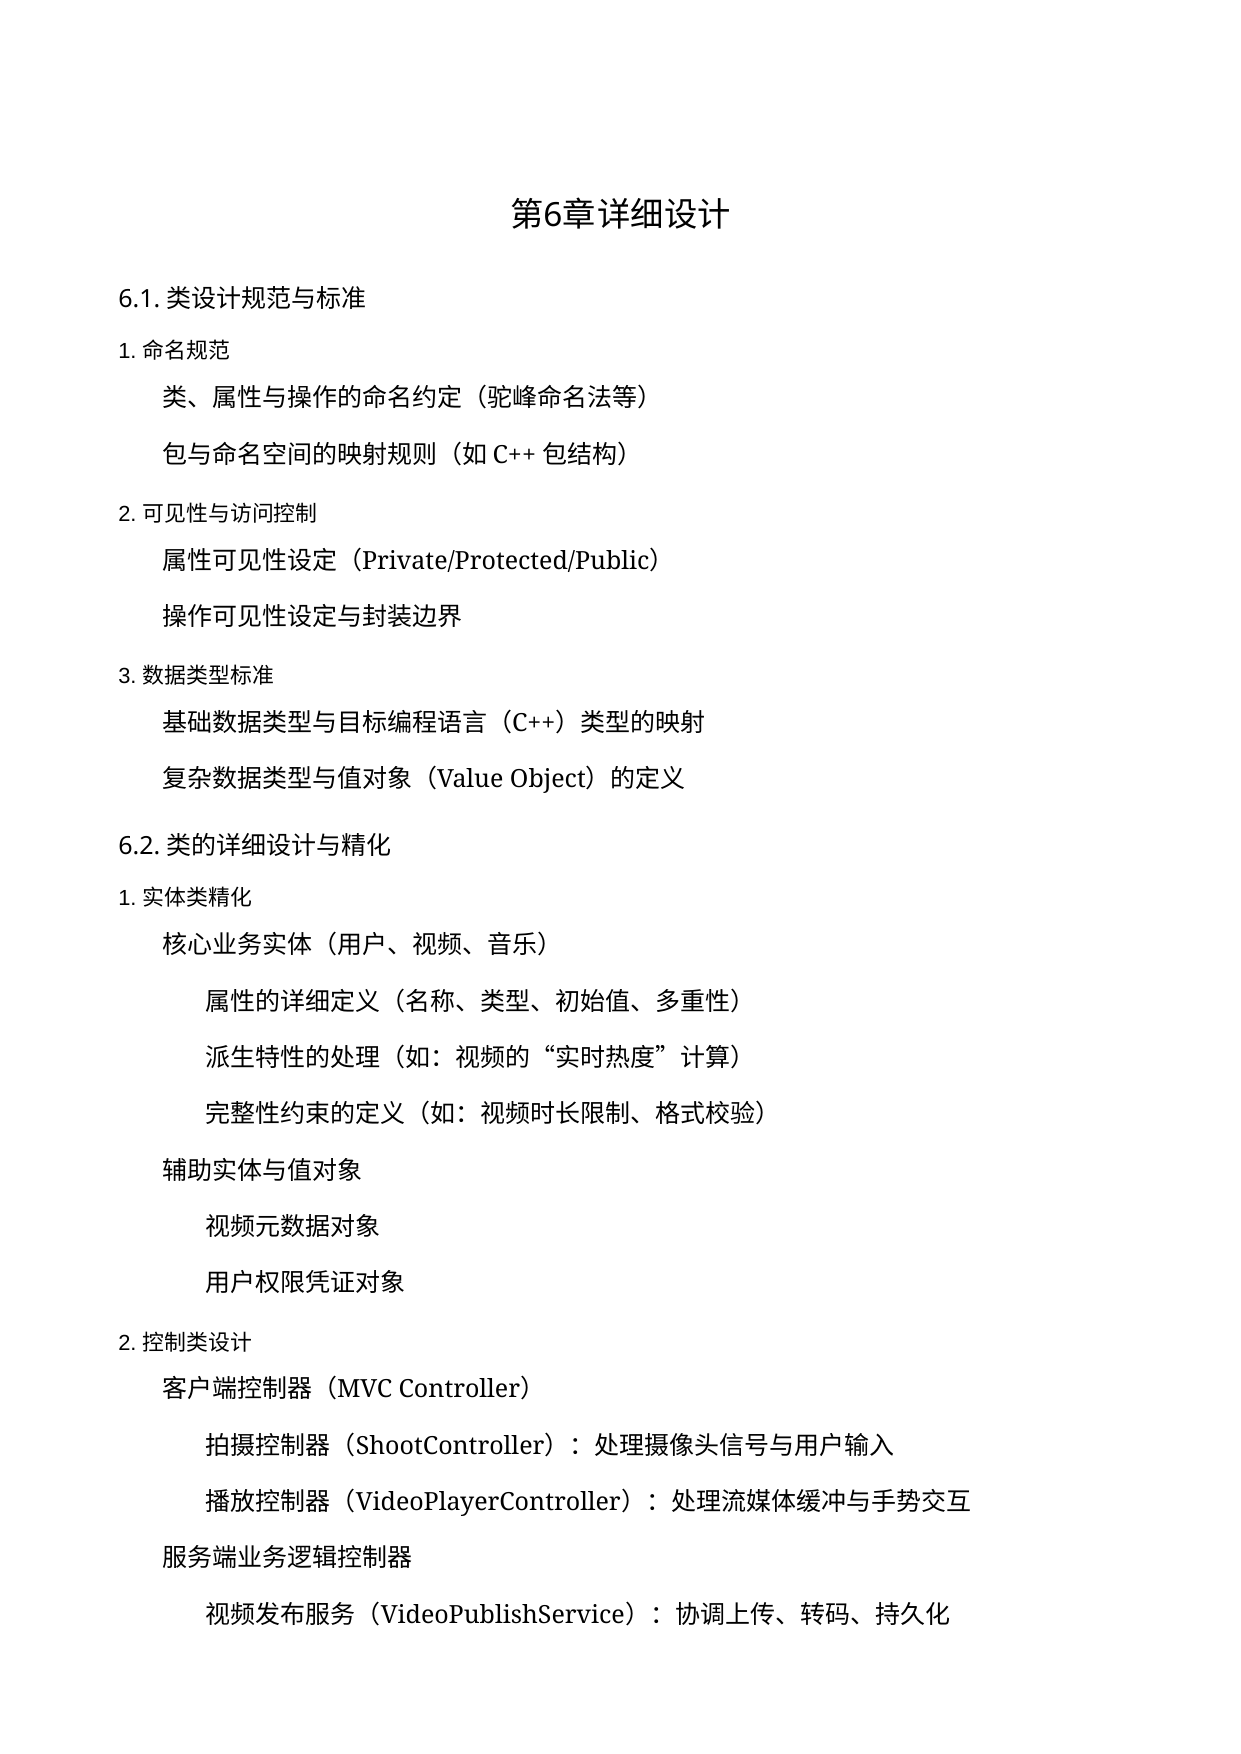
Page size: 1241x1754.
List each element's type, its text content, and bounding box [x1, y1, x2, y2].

text 基础数据类型与目标编程语言（C++）类型的映射 [118, 703, 1122, 739]
subtitle 数据类型标准 [118, 658, 1122, 690]
text 类、属性与操作的命名约定（驼峰命名法等） [118, 378, 1122, 414]
text 完整性约束的定义（如：视频时长限制、格式校验） [118, 1094, 1122, 1130]
text 核心业务实体（用户、视频、音乐） [118, 925, 1122, 961]
text 视频元数据对象 [118, 1206, 1122, 1243]
text 用户权限凭证对象 [118, 1263, 1122, 1299]
text 视频发布服务（VideoPublishService）：协调上传、转码、持久化 [118, 1594, 1122, 1631]
subtitle 可见性与访问控制 [118, 496, 1122, 527]
text 播放控制器（VideoPlayerController）：处理流媒体缓冲与手势交互 [118, 1482, 1122, 1518]
subtitle 命名规范 [118, 333, 1122, 365]
subtitle 类设计规范与标准 [118, 278, 1122, 314]
text 复杂数据类型与值对象（Value Object）的定义 [118, 759, 1122, 795]
subtitle 实体类精化 [118, 880, 1122, 912]
subtitle 详细设计 [118, 188, 1122, 236]
subtitle 类的详细设计与精化 [118, 825, 1122, 861]
text 辅助实体与值对象 [118, 1150, 1122, 1186]
text 属性的详细定义（名称、类型、初始值、多重性） [118, 981, 1122, 1017]
text 包与命名空间的映射规则（如 C++ 包结构） [118, 434, 1122, 470]
text 派生特性的处理（如：视频的“实时热度”计算） [118, 1037, 1122, 1074]
text 客户端控制器（MVC Controller） [118, 1369, 1122, 1405]
subtitle 控制类设计 [118, 1324, 1122, 1356]
text 属性可见性设定（Private/Protected/Public） [118, 540, 1122, 576]
text 服务端业务逻辑控制器 [118, 1538, 1122, 1574]
text 拍摄控制器（ShootController）：处理摄像头信号与用户输入 [118, 1425, 1122, 1461]
text 操作可见性设定与封装边界 [118, 597, 1122, 633]
